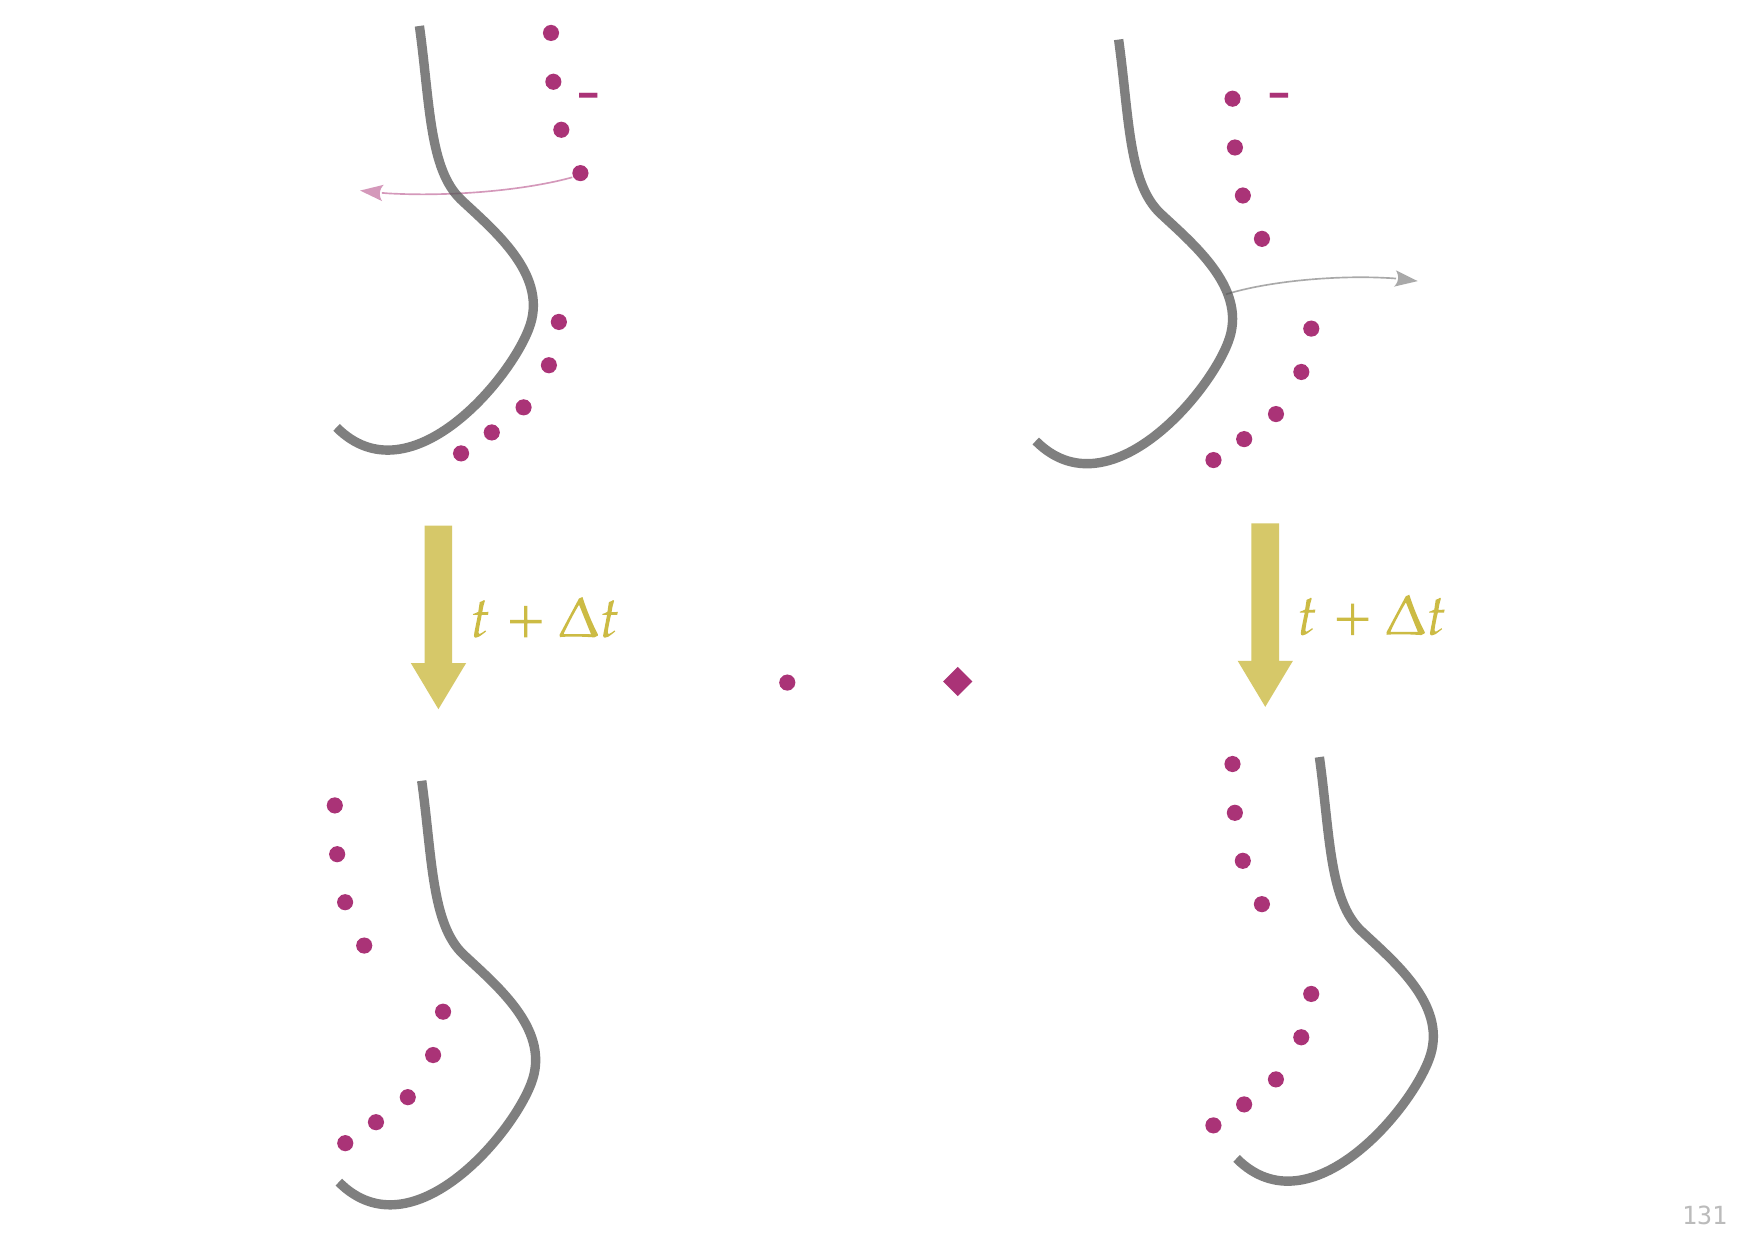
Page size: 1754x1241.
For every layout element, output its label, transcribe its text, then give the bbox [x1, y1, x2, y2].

text_box [559, 597, 598, 638]
text_box [1224, 755, 1241, 773]
text_box [1293, 1029, 1310, 1046]
text_box [1234, 852, 1251, 869]
text_box [1303, 985, 1320, 1003]
text_box – [1253, 47, 1306, 111]
text_box [329, 846, 346, 863]
text_box [326, 797, 343, 814]
text_box [602, 600, 618, 638]
text_box [545, 73, 562, 90]
text_box [1226, 139, 1244, 156]
text_box [1336, 603, 1369, 636]
text_box [1386, 594, 1425, 636]
text_box [550, 313, 567, 331]
text_box [572, 165, 589, 182]
text_box [1226, 804, 1243, 821]
text_box [399, 1089, 416, 1106]
text_box [410, 525, 467, 710]
text_box [1236, 430, 1253, 448]
text_box [1234, 187, 1251, 204]
text_box [337, 1135, 354, 1152]
text_box [779, 674, 796, 691]
text_box [1267, 405, 1285, 423]
text_box [540, 357, 558, 374]
text_box [510, 605, 542, 638]
text_box [1429, 597, 1445, 636]
text_box [515, 399, 532, 416]
text_box [483, 424, 500, 441]
text_box [337, 894, 354, 911]
text_box [1303, 320, 1320, 337]
text_box [1205, 451, 1222, 469]
text_box [425, 1046, 442, 1064]
text_box [1267, 1071, 1285, 1088]
text_box [1236, 1096, 1253, 1113]
text_box [1237, 523, 1293, 707]
text_box [452, 445, 470, 462]
text_box [1293, 363, 1310, 381]
text_box [1253, 230, 1271, 247]
text_box [1253, 896, 1271, 913]
text_box [434, 1003, 452, 1020]
text_box [472, 600, 489, 638]
text_box [542, 24, 560, 42]
text_box [1224, 90, 1241, 107]
text_box [1299, 597, 1316, 636]
text_box [943, 666, 973, 697]
text_box [553, 121, 570, 138]
text_box [356, 937, 373, 954]
text_box [367, 1114, 385, 1131]
text_box [1205, 1117, 1222, 1134]
text_box – [562, 47, 615, 111]
